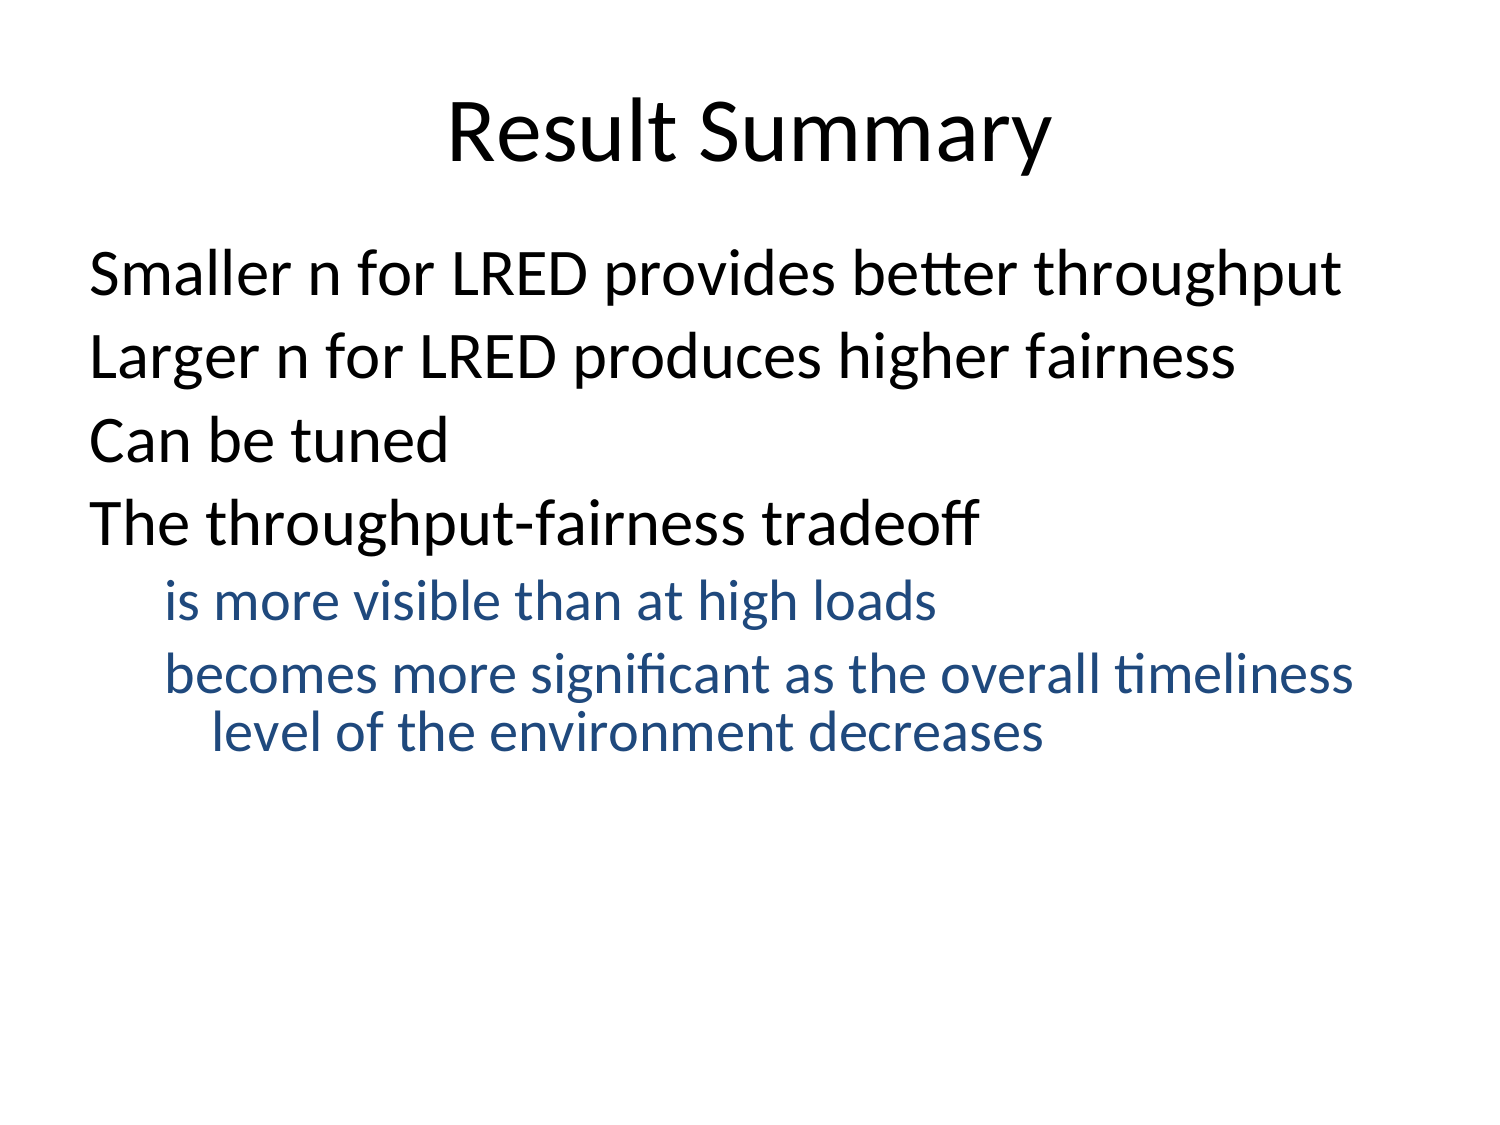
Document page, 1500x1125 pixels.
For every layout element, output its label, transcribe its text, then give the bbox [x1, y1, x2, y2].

list Smaller n for LRED provides better throughput Larger n for LRED produces higher fairness Can be tuned The throughput-fairness tradeoff is more visible than at high loads becomes more significant as the overall timeliness level of the environment decreases [75, 237, 1426, 981]
title Result Summary [75, 45, 1426, 233]
